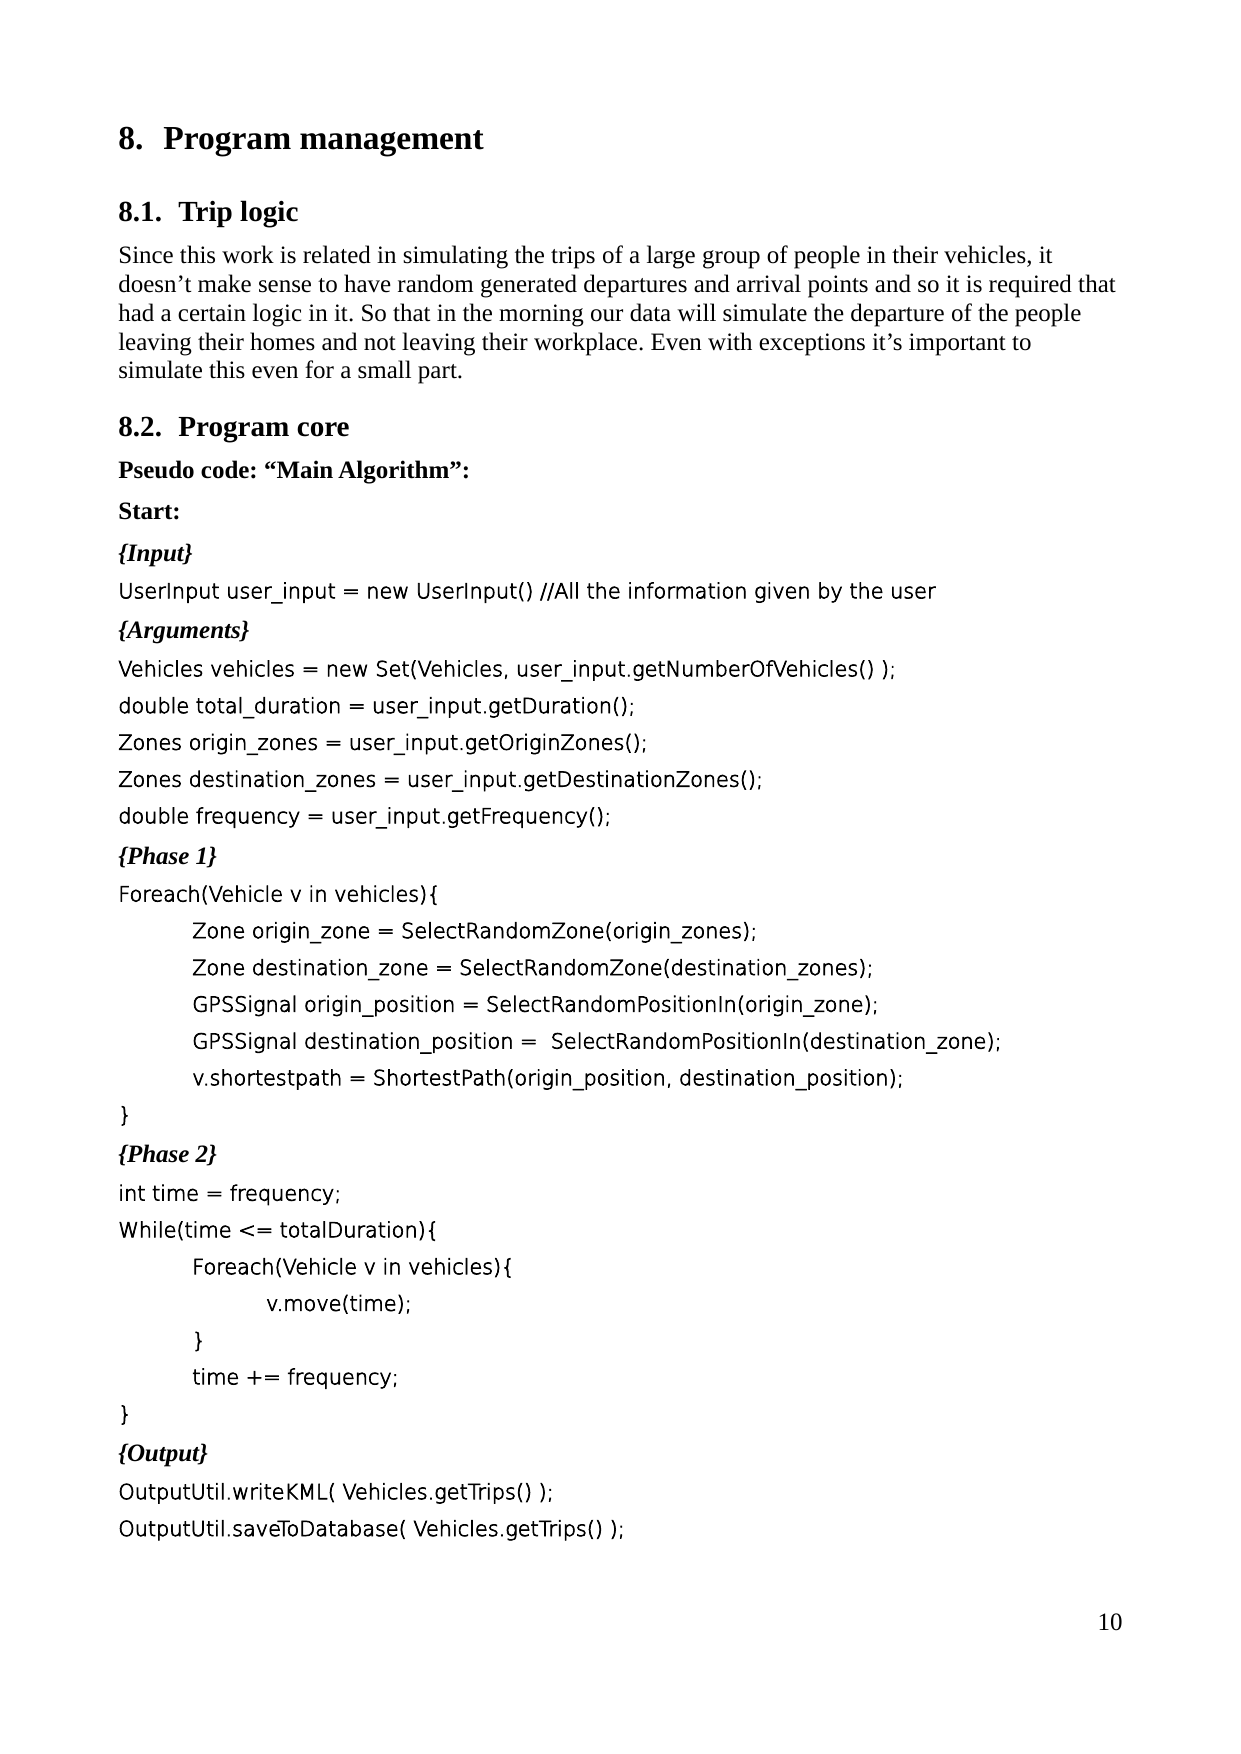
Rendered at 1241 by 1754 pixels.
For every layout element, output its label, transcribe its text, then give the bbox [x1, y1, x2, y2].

text {Arguments} [118, 616, 1122, 644]
subtitle Program management [118, 118, 1122, 157]
text Zones destination_zones = user_input.getDestinationZones(); [118, 767, 1122, 791]
text Zone destination_zone = SelectRandomZone(destination_zones); [118, 956, 1122, 980]
text OutputUtil.saveToDatabase( Vehicles.getTrips() ); [118, 1517, 1122, 1541]
text int time = frequency; [118, 1181, 1122, 1205]
subtitle Program core [118, 409, 1122, 443]
text Zone origin_zone = SelectRandomZone(origin_zones); [118, 919, 1122, 943]
text Vehicles vehicles = new Set(Vehicles, user_input.getNumberOfVehicles() ); [118, 657, 1122, 681]
text Foreach(Vehicle v in vehicles){ [118, 1255, 1122, 1279]
text } [118, 1402, 1122, 1426]
text {Phase 1} [118, 841, 1122, 869]
text While(time <= totalDuration){ [118, 1218, 1122, 1242]
text Zones origin_zones = user_input.getOriginZones(); [118, 730, 1122, 755]
text Start: [118, 496, 1122, 525]
subtitle Trip logic [118, 194, 1122, 228]
text {Phase 2} [118, 1139, 1122, 1169]
text GPSSignal destination_position = SelectRandomPositionIn(destination_zone); [118, 1029, 1122, 1053]
text OutputUtil.writeKML( Vehicles.getTrips() ); [118, 1480, 1122, 1504]
text Pseudo code: “Main Algorithm”: [118, 455, 1122, 484]
text v.move(time); [118, 1291, 1122, 1316]
text time += frequency; [118, 1365, 1122, 1389]
text double total_duration = user_input.getDuration(); [118, 694, 1122, 718]
text {Input} [118, 538, 1122, 566]
text Since this work is related in simulating the trips of a large group of people in their vehicles, it doesn’t make sense to have random generated departures and arrival points and so it is required that had a certain logic in it. So that in the morning our data will simulate the departure of the people leaving their homes and not leaving their workplace. Even with exceptions it’s important to simulate this even for a small part. [118, 240, 1122, 384]
text double frequency = user_input.getFrequency(); [118, 804, 1122, 828]
text Foreach(Vehicle v in vehicles){ [118, 882, 1122, 906]
text {Output} [118, 1438, 1122, 1467]
text } [118, 1328, 1122, 1352]
text UserInput user_input = new UserInput() //All the information given by the user [118, 579, 1122, 603]
text v.shortestpath = ShortestPath(origin_position, destination_position); [118, 1066, 1122, 1090]
text } [118, 1103, 1122, 1127]
text GPSSignal origin_position = SelectRandomPositionIn(origin_zone); [118, 992, 1122, 1017]
